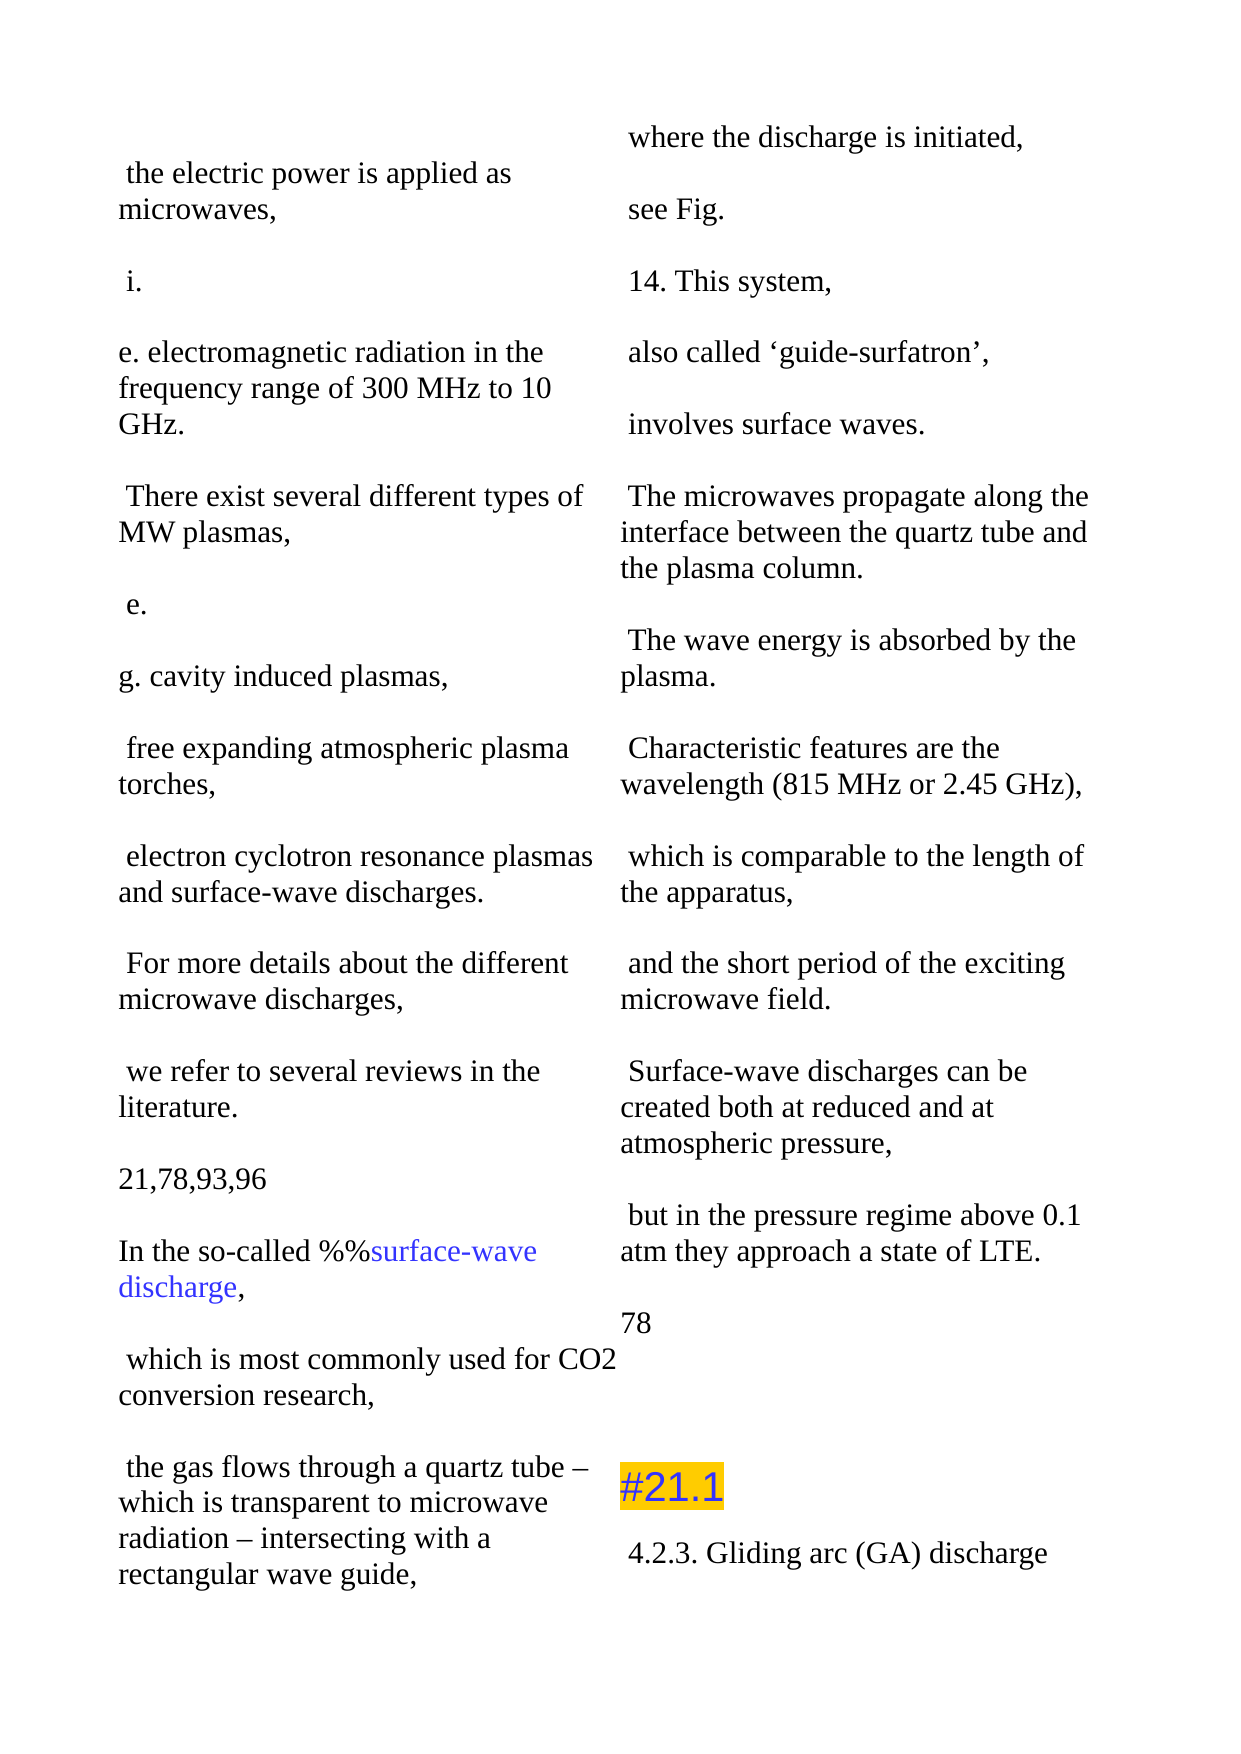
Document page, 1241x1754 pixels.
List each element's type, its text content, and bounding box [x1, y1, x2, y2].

text 78 [620, 1304, 1122, 1340]
text which is comparable to the length of the apparatus, [620, 837, 1122, 909]
text For more details about the different microwave discharges, [118, 945, 620, 1017]
text Characteristic features are the wavelength (815 MHz or 2.45 GHz), [620, 729, 1122, 801]
text free expanding atmospheric plasma torches, [118, 729, 620, 801]
text but in the pressure regime above 0.1 atm they approach a state of LTE. [620, 1196, 1122, 1268]
text The microwaves propagate along the interface between the quartz tube and the plasma column. [620, 477, 1122, 585]
text i. [118, 262, 620, 298]
text 4.2.3. Gliding arc (GA) discharge [620, 1534, 1122, 1570]
text #21.1 [620, 1462, 1122, 1510]
text 21,78,93,96 [118, 1160, 620, 1196]
text involves surface waves. [620, 406, 1122, 442]
text also called ‘guide-surfatron’, [620, 334, 1122, 370]
text see Fig. [620, 190, 1122, 226]
text g. cavity induced plasmas, [118, 657, 620, 693]
text The wave energy is absorbed by the plasma. [620, 621, 1122, 693]
text we refer to several reviews in the literature. [118, 1052, 620, 1124]
text the gas flows through a quartz tube – which is transparent to microwave radiation – intersecting with a rectangular wave guide, [118, 1448, 620, 1592]
text and the short period of the exciting microwave field. [620, 945, 1122, 1017]
text the electric power is applied as microwaves, [118, 154, 620, 226]
text which is most commonly used for CO2 conversion research, [118, 1340, 620, 1412]
text 14. This system, [620, 262, 1122, 298]
text e. electromagnetic radiation in the frequency range of 300 MHz to 10 GHz. [118, 334, 620, 442]
text e. [118, 585, 620, 621]
text In the so-called %%surface-wave discharge, [118, 1232, 620, 1304]
text where the discharge is initiated, [620, 118, 1122, 154]
text There exist several different types of MW plasmas, [118, 477, 620, 549]
text Surface-wave discharges can be created both at reduced and at atmospheric pressure, [620, 1052, 1122, 1160]
text electron cyclotron resonance plasmas and surface-wave discharges. [118, 837, 620, 909]
